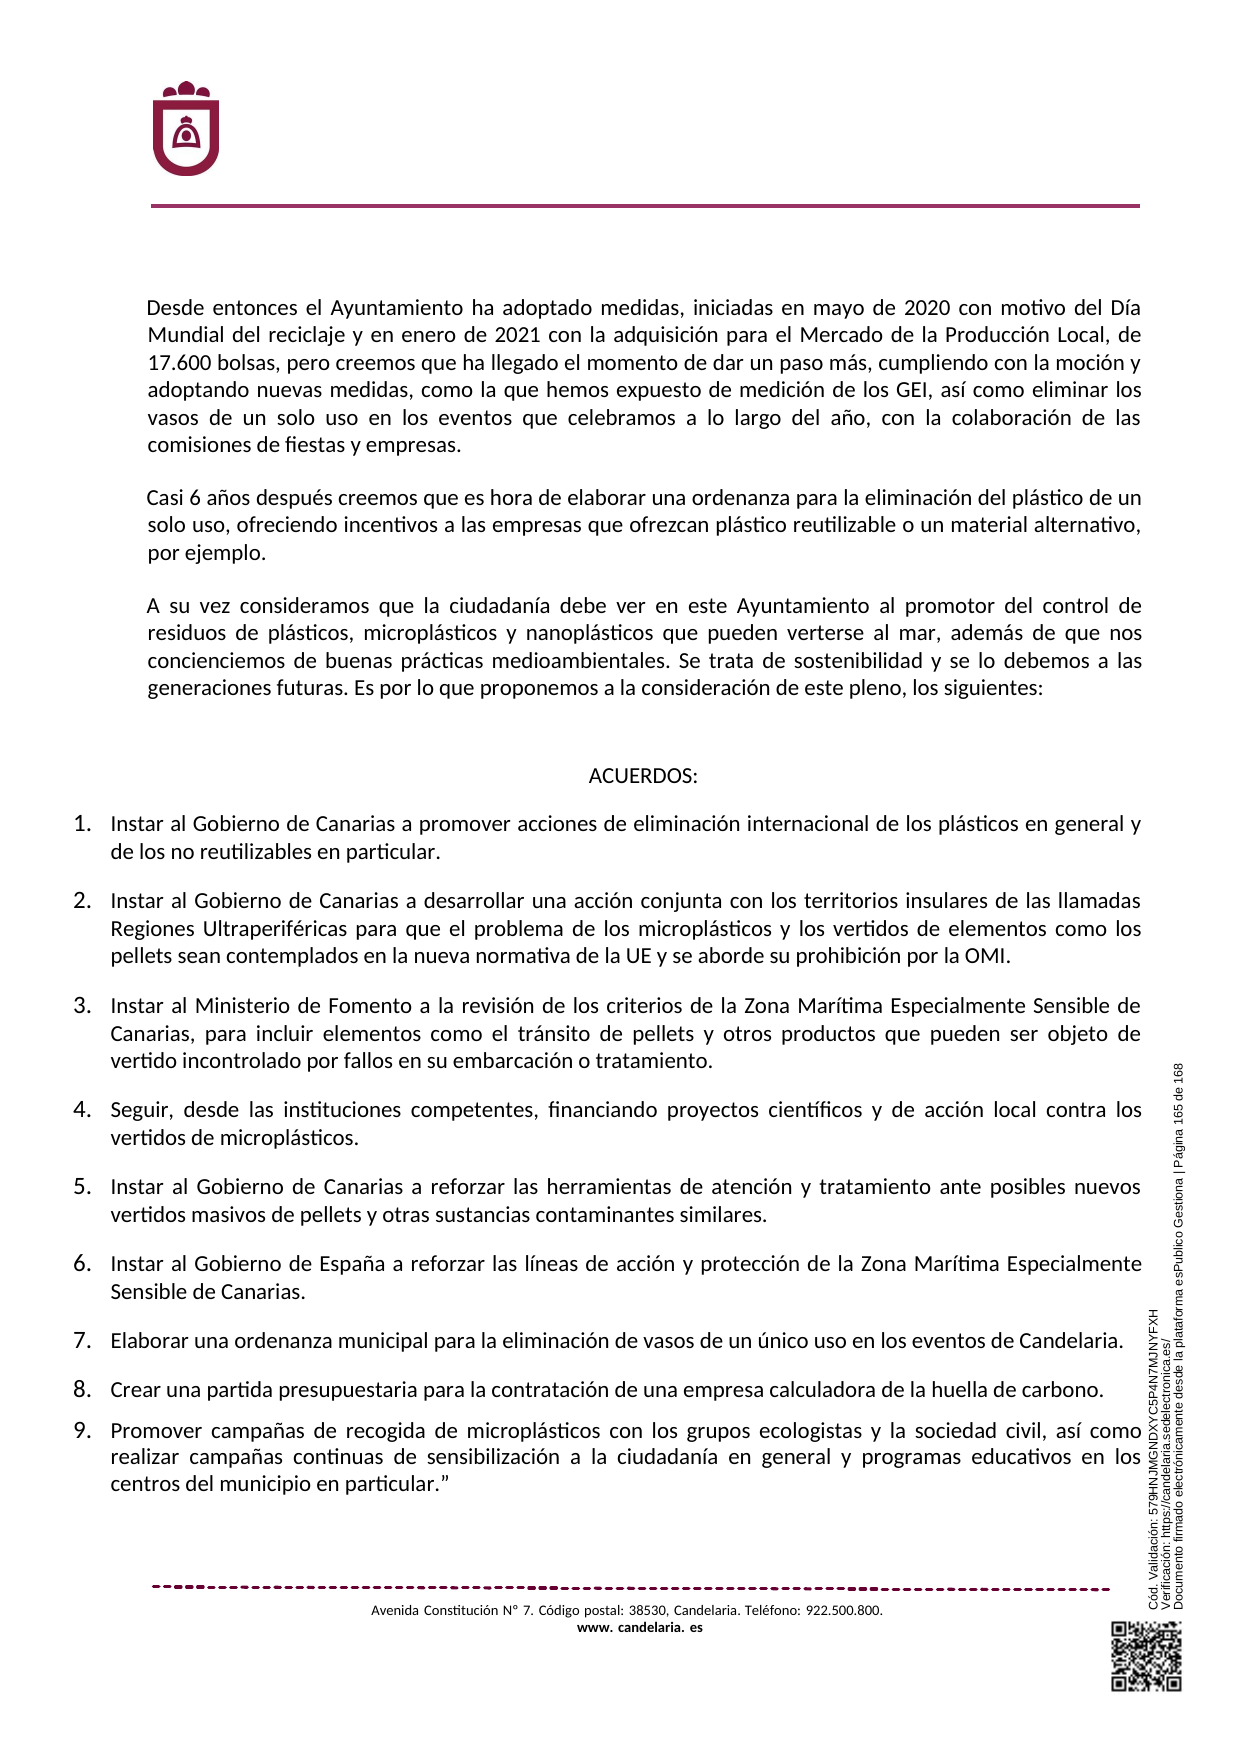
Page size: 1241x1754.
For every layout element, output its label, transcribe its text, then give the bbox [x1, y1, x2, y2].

list Instar al Gobierno de Canarias a reforzar las herramientas de atención y tratamiento ante posibles nuevos vertidos masivos de pellets y otras sustancias contaminantes similares. [73, 1171, 1144, 1228]
list Crear una partida presupuestaria para la contratación de una empresa calculadora de la huella de carbono. [73, 1374, 1144, 1404]
list Instar al Gobierno de Canarias a promover acciones de eliminación internacional de los plásticos en general y de los no reutilizables en particular. [73, 808, 1144, 865]
list Instar al Ministerio de Fomento a la revisión de los criterios de la Zona Marítima Especialmente Sensible de Canarias, para incluir elementos como el tránsito de pellets y otros productos que pueden ser objeto de vertido incontrolado por fallos en su embarcación o tratamiento. [73, 989, 1144, 1074]
text Casi 6 años después creemos que es hora de elaborar una ordenanza para la eliminación del plástico de un solo uso, ofreciendo incentivos a las empresas que ofrezcan plástico reutilizable o un material alternativo, por ejemplo. [146, 484, 1144, 566]
list Instar al Gobierno de Canarias a desarrollar una acción conjunta con los territorios insulares de las llamadas Regiones Ultraperiféricas para que el problema de los microplásticos y los vertidos de elementos como los pellets sean contemplados en la nueva normativa de la UE y se aborde su prohibición por la OMI. [73, 885, 1144, 970]
text A su vez consideramos que la ciudadanía debe ver en este Ayuntamiento al promotor del control de residuos de plásticos, microplásticos y nanoplásticos que pueden verterse al mar, además de que nos concienciemos de buenas prácticas medioambientales. Se trata de sostenibilidad y se lo debemos a las generaciones futuras. Es por lo que proponemos a la consideración de este pleno, los siguientes: [146, 591, 1144, 701]
list Seguir, desde las instituciones competentes, financiando proyectos científicos y de acción local contra los vertidos de microplásticos. [73, 1094, 1144, 1151]
list Promover campañas de recogida de microplásticos con los grupos ecologistas y la sociedad civil, así como realizar campañas continuas de sensibilización a la ciudadanía en general y programas educativos en los centros del municipio en particular.” [73, 1415, 1144, 1497]
list Instar al Gobierno de España a reforzar las líneas de acción y protección de la Zona Marítima Especialmente Sensible de Canarias. [73, 1248, 1144, 1305]
text ACUERDOS: [176, 761, 1111, 789]
text Desde entonces el Ayuntamiento ha adoptado medidas, iniciadas en mayo de 2020 con motivo del Día Mundial del reciclaje y en enero de 2021 con la adquisición para el Mercado de la Producción Local, de 17.600 bolsas, pero creemos que ha llegado el momento de dar un paso más, cumpliendo con la moción y adoptando nuevas medidas, como la que hemos expuesto de medición de los GEI, así como eliminar los vasos de un solo uso en los eventos que celebramos a lo largo del año, con la colaboración de las comisiones de fiestas y empresas. [146, 293, 1144, 458]
list Elaborar una ordenanza municipal para la eliminación de vasos de un único uso en los eventos de Candelaria. [73, 1324, 1144, 1354]
